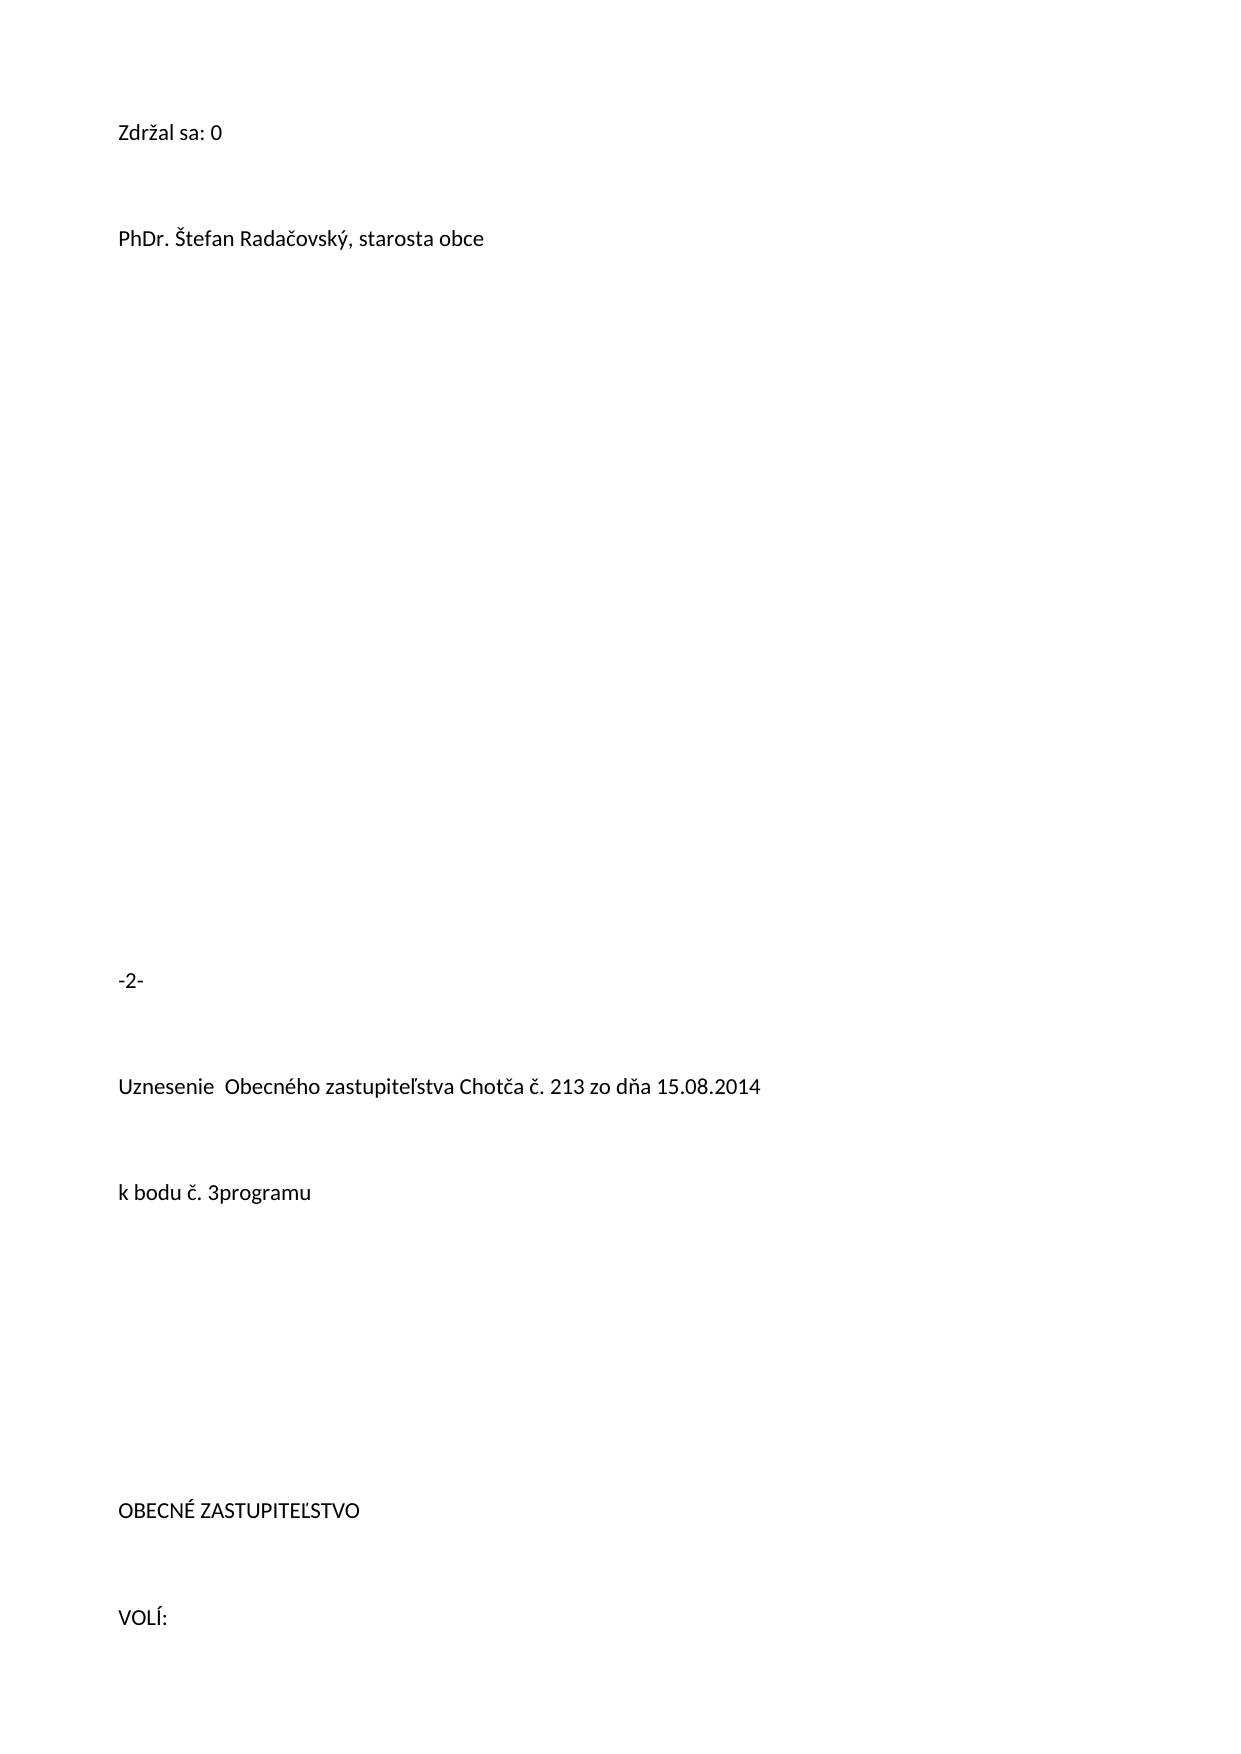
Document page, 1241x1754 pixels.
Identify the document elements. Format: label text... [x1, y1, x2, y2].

text k bodu č. 3programu [118, 1178, 1122, 1207]
text -2- [118, 966, 1122, 994]
text PhDr. Štefan Radačovský, starosta obce [118, 224, 1122, 252]
text Uznesenie Obecného zastupiteľstva Chotča č. 213 zo dňa 15.08.2014 [118, 1072, 1122, 1101]
text VOLÍ: [118, 1603, 1122, 1631]
text OBECNÉ ZASTUPITEĽSTVO [118, 1497, 1122, 1525]
text Zdržal sa: 0 [118, 118, 1122, 146]
